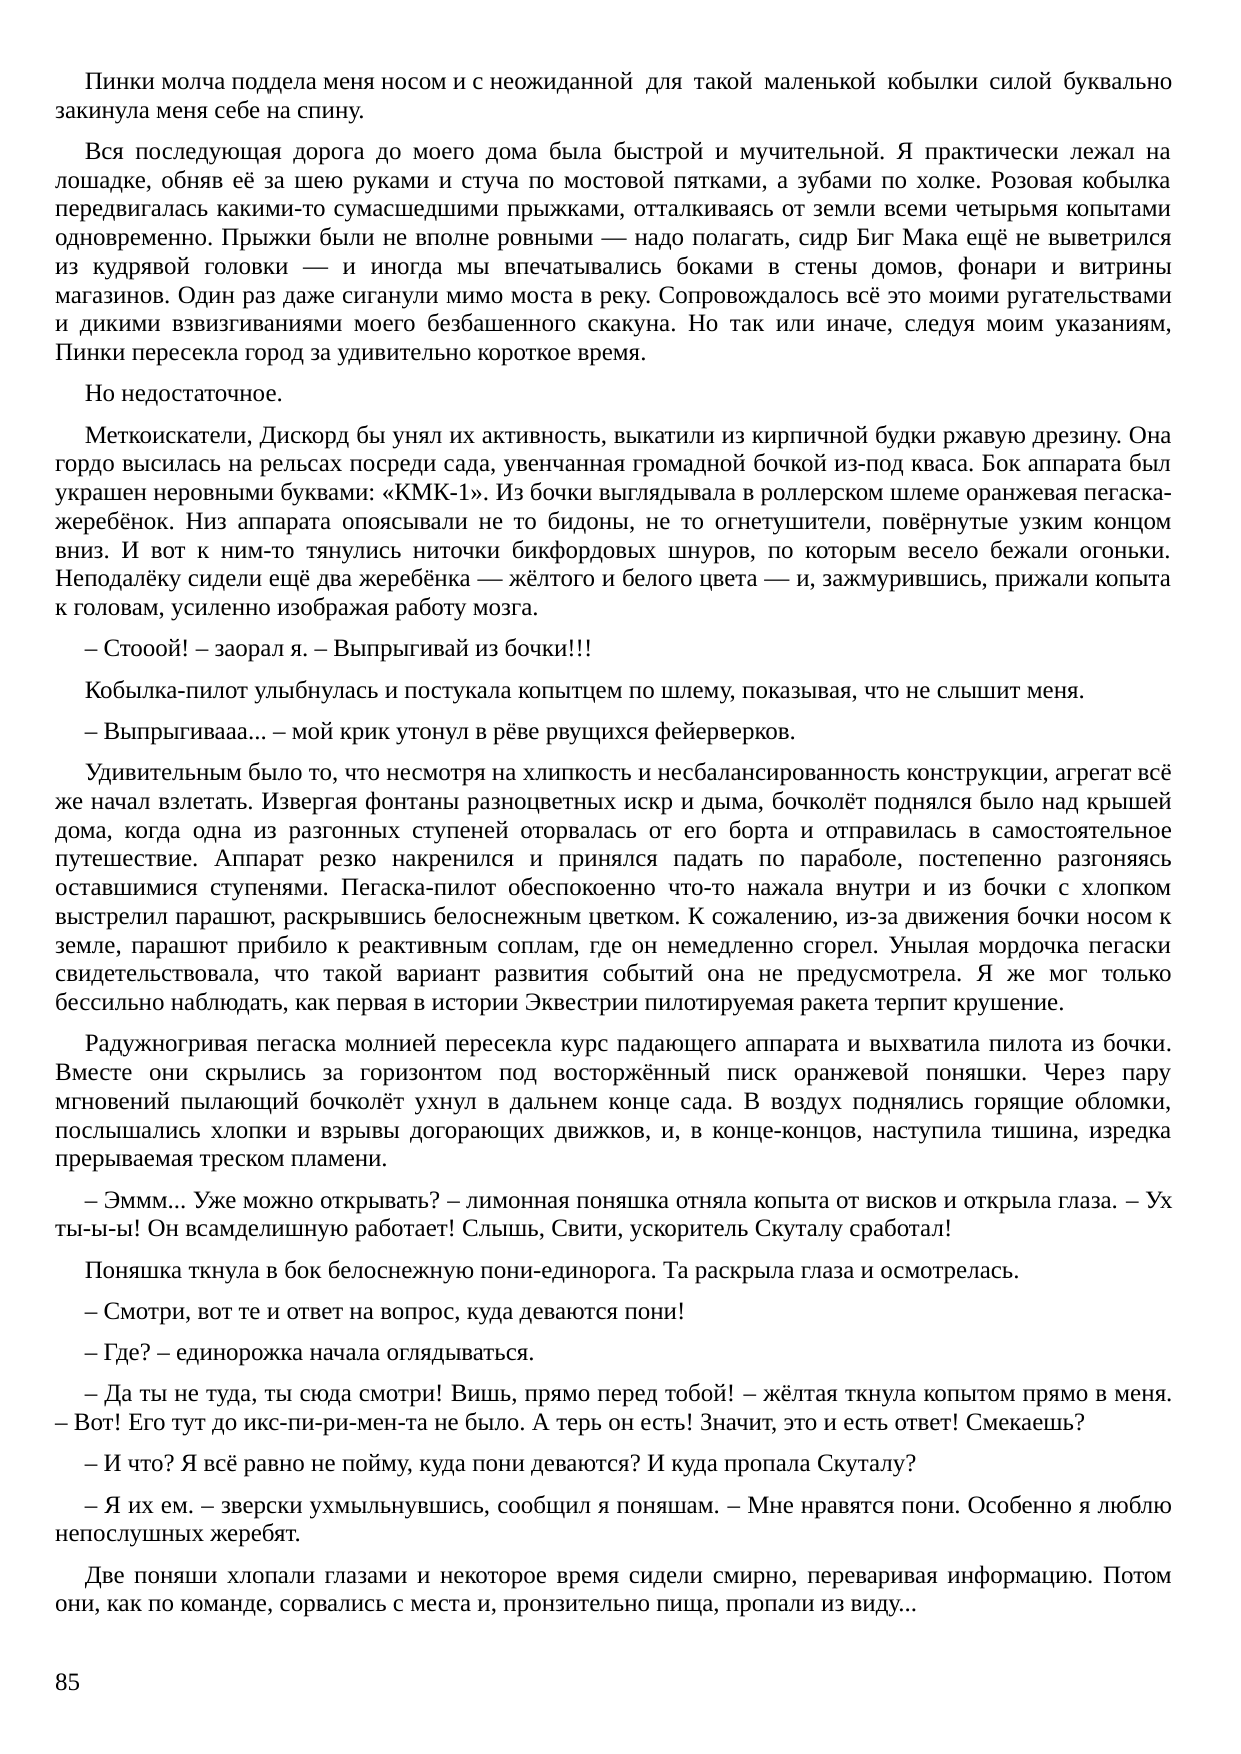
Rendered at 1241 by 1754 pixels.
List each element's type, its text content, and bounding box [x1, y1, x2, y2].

text Пинки молча поддела меня носом и с неожиданной для такой маленькой кобылки силой буквально закинула меня себе на спину. [55, 66, 1173, 123]
text Две поняши хлопали глазами и некоторое время сидели смирно, переваривая информацию. Потом они, как по команде, сорвались с места и, пронзительно пища, пропали из виду... [55, 1560, 1173, 1617]
text – Да ты не туда, ты сюда смотри! Вишь, прямо перед тобой! – жёлтая ткнула копытом прямо в меня. – Вот! Его тут до икс-пи-ри-мен-та не было. А терь он есть! Значит, это и есть ответ! Смекаешь? [55, 1378, 1173, 1436]
text – Выпрыгивааа... – мой крик утонул в рёве рвущихся фейерверков. [55, 716, 1173, 745]
text Кобылка-пилот улыбнулась и постукала копытцем по шлему, показывая, что не слышит меня. [55, 675, 1173, 703]
text Поняшка ткнула в бок белоснежную пони-единорога. Та раскрыла глаза и осмотрелась. [55, 1255, 1173, 1283]
text – Где? – единорожка начала оглядываться. [55, 1337, 1173, 1366]
text Вся последующая дорога до моего дома была быстрой и мучительной. Я практически лежал на лошадке, обняв её за шею руками и стуча по мостовой пятками, а зубами по холке. Розовая кобылка передвигалась какими-то сумасшедшими прыжками, отталкиваясь от земли всеми четырьмя копытами одновременно. Прыжки были не вполне ровными — надо полагать, сидр Биг Мака ещё не выветрился из кудрявой головки — и иногда мы впечатывались боками в стены домов, фонари и витрины магазинов. Один раз даже сиганули мимо моста в реку. Сопровождалось всё это моими ругательствами и дикими взвизгиваниями моего безбашенного скакуна. Но так или иначе, следуя моим указаниям, Пинки пересекла город за удивительно короткое время. [55, 136, 1173, 366]
text Меткоискатели, Дискорд бы унял их активность, выкатили из кирпичной будки ржавую дрезину. Она гордо высилась на рельсах посреди сада, увенчанная громадной бочкой из-под кваса. Бок аппарата был украшен неровными буквами: «КМК-1». Из бочки выглядывала в роллерском шлеме оранжевая пегаска-жеребёнок. Низ аппарата опоясывали не то бидоны, не то огнетушители, повёрнутые узким концом вниз. И вот к ним-то тянулись ниточки бикфордовых шнуров, по которым весело бежали огоньки. Неподалёку сидели ещё два жеребёнка — жёлтого и белого цвета — и, зажмурившись, прижали копыта к головам, усиленно изображая работу мозга. [55, 420, 1173, 621]
text – И что? Я всё равно не пойму, куда пони деваются? И куда пропала Скуталу? [55, 1448, 1173, 1477]
text Радужногривая пегаска молнией пересекла курс падающего аппарата и выхватила пилота из бочки. Вместе они скрылись за горизонтом под восторжённый писк оранжевой поняшки. Через пару мгновений пылающий бочколёт ухнул в дальнем конце сада. В воздух поднялись горящие обломки, послышались хлопки и взрывы догорающих движков, и, в конце-концов, наступила тишина, изредка прерываемая треском пламени. [55, 1028, 1173, 1172]
text – Стооой! – заорал я. – Выпрыгивай из бочки!!! [55, 633, 1173, 662]
text – Я их ем. – зверски ухмыльнувшись, сообщил я поняшам. – Мне нравятся пони. Особенно я люблю непослушных жеребят. [55, 1490, 1173, 1547]
text Но недостаточное. [55, 378, 1173, 407]
text – Смотри, вот те и ответ на вопрос, куда деваются пони! [55, 1296, 1173, 1325]
text Удивительным было то, что несмотря на хлипкость и несбалансированность конструкции, агрегат всё же начал взлетать. Извергая фонтаны разноцветных искр и дыма, бочколёт поднялся было над крышей дома, когда одна из разгонных ступеней оторвалась от его борта и отправилась в самостоятельное путешествие. Аппарат резко накренился и принялся падать по параболе, постепенно разгоняясь оставшимися ступенями. Пегаска-пилот обеспокоенно что-то нажала внутри и из бочки с хлопком выстрелил парашют, раскрывшись белоснежным цветком. К сожалению, из-за движения бочки носом к земле, парашют прибило к реактивным соплам, где он немедленно сгорел. Унылая мордочка пегаски свидетельствовала, что такой вариант развития событий она не предусмотрела. Я же мог только бессильно наблюдать, как первая в истории Эквестрии пилотируемая ракета терпит крушение. [55, 757, 1173, 1016]
text – Эммм... Уже можно открывать? – лимонная поняшка отняла копыта от висков и открыла глаза. – Ух ты-ы-ы! Он всамделишную работает! Слышь, Свити, ускоритель Скуталу сработал! [55, 1185, 1173, 1242]
